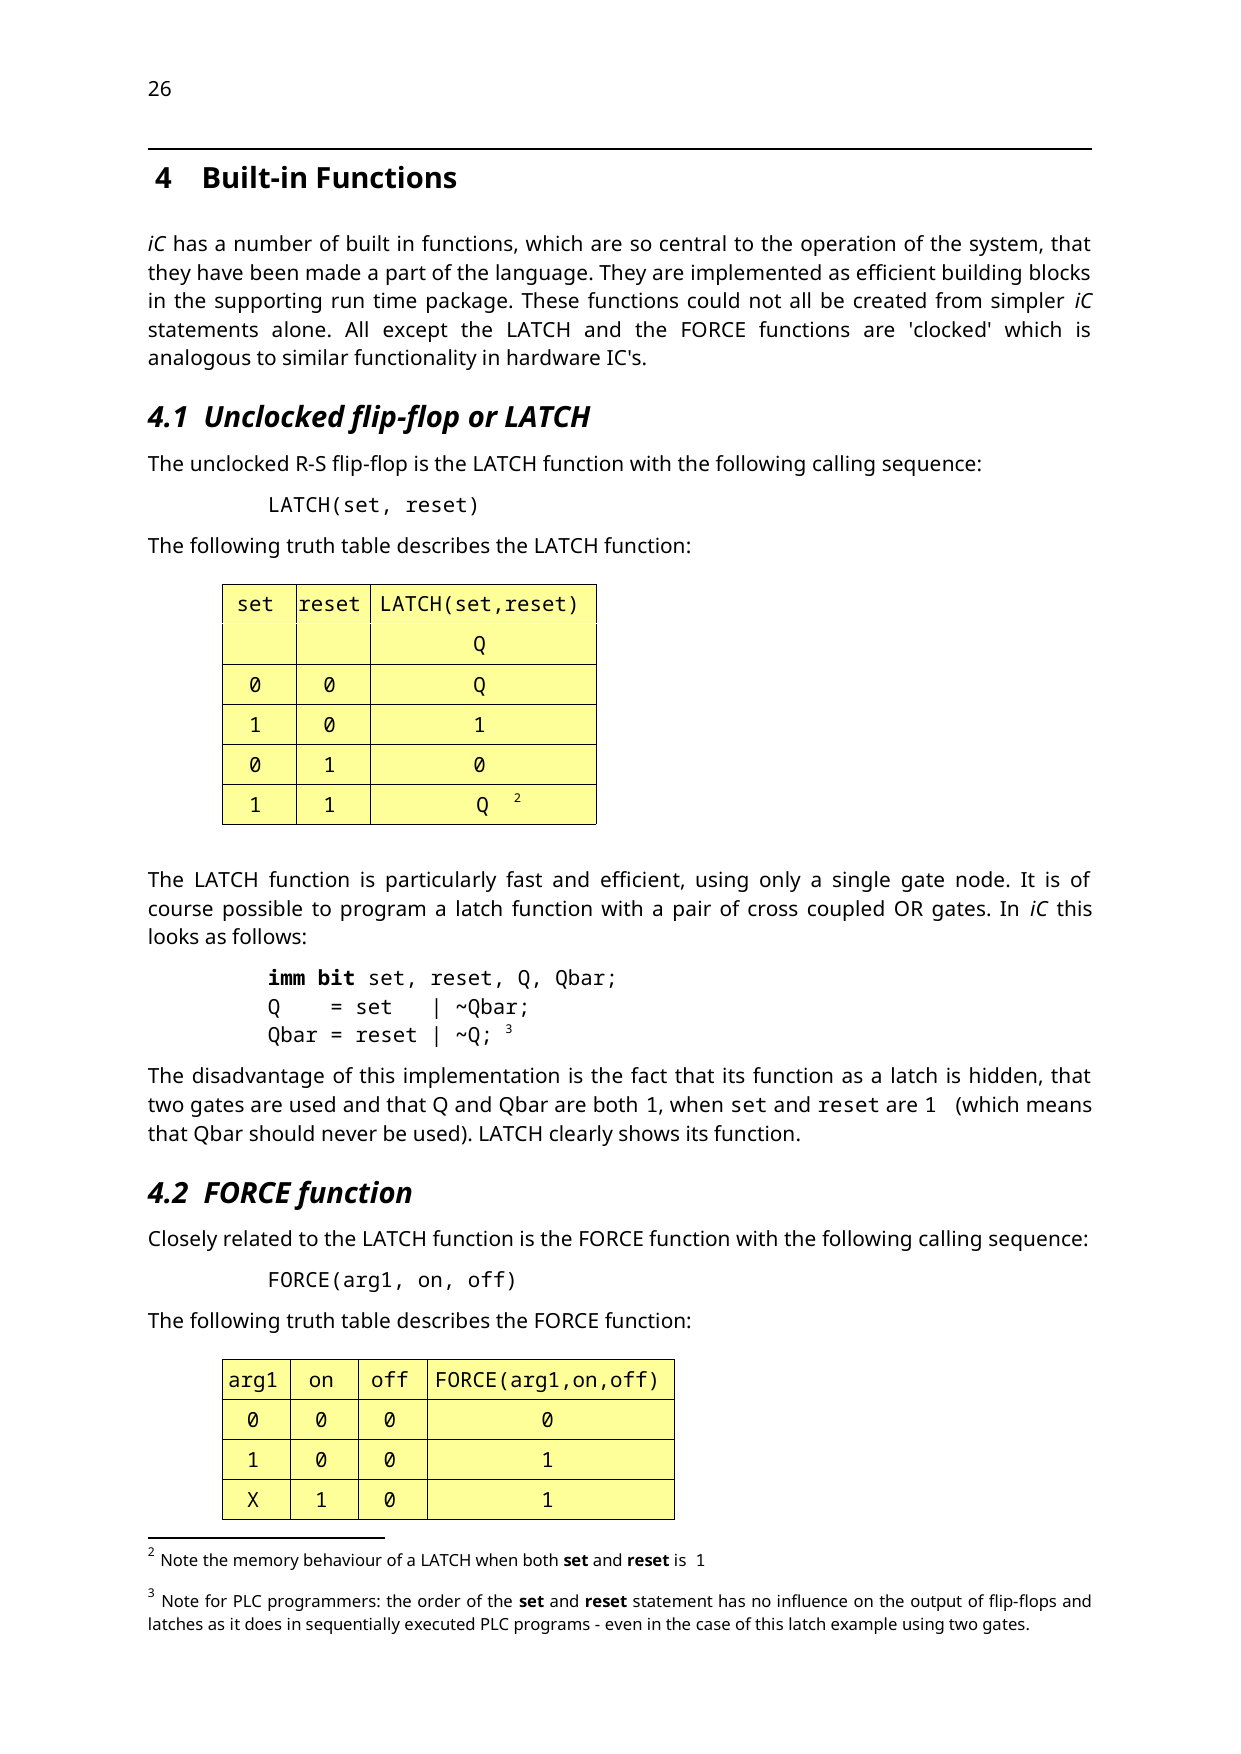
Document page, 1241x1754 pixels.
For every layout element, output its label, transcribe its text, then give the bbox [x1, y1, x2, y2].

table_cell 0 [359, 1480, 427, 1519]
table_cell 1 [223, 1440, 290, 1479]
text The following truth table describes the LATCH function: [148, 531, 1092, 559]
table_cell 1 [297, 785, 370, 824]
text LATCH(set, reset) [268, 489, 1092, 518]
table_cell X [223, 1480, 290, 1519]
table_header arg1 [223, 1360, 290, 1399]
table_cell 0 [223, 1400, 290, 1439]
table_header reset [297, 585, 370, 623]
table_cell 0 [371, 745, 596, 784]
table_header LATCH(set,reset) [371, 585, 596, 623]
table_cell [297, 624, 370, 664]
text iC has a number of built in functions, which are so central to the operation of the system, that they have been made a part of the language. They are implemented as efficient building blocks in the supporting run time package. These functions could not all be created from simpler iC statements alone. All except the LATCH and the FORCE functions are 'clocked' which is analogous to similar functionality in hardware IC's. [148, 229, 1092, 372]
table_cell 0 [297, 665, 370, 704]
text The following truth table describes the FORCE function: [148, 1306, 1092, 1335]
table_cell 0 [291, 1400, 358, 1439]
table_header off [359, 1360, 427, 1399]
table_cell 1 [428, 1480, 674, 1519]
table_cell 0 [359, 1440, 427, 1479]
subtitle FORCE function [148, 1172, 1092, 1212]
table_cell 1 [297, 745, 370, 784]
text Note for PLC programmers: the order of the set and reset statement has no influence on the output of flip-flops and latches as it does in sequentially executed PLC programs - even in the case of this latch example using two gates. [148, 1585, 1092, 1636]
table_cell 0 [223, 665, 296, 704]
text FORCE(arg1, on, off) [268, 1265, 1092, 1294]
table_cell Q [371, 785, 596, 824]
table_cell 1 [291, 1480, 358, 1519]
table_cell 0 [359, 1400, 427, 1439]
table_header set [223, 585, 296, 623]
table_cell [223, 624, 296, 664]
text The unclocked R-S flip-flop is the LATCH function with the following calling sequence: [148, 448, 1092, 477]
text The disadvantage of this implementation is the fact that its function as a latch is hidden, that two gates are used and that Q and Qbar are both 1, when set and reset are 1 (which means that Qbar should never be used). LATCH clearly shows its function. [148, 1061, 1092, 1147]
text Closely related to the LATCH function is the FORCE function with the following calling sequence: [148, 1224, 1092, 1253]
table_cell 0 [291, 1440, 358, 1479]
subtitle Built-in Functions [148, 150, 1092, 204]
table_header on [291, 1360, 358, 1399]
table_cell Q [371, 665, 596, 704]
table_cell 0 [297, 705, 370, 744]
table_cell 1 [428, 1440, 674, 1479]
table_cell Q [371, 624, 596, 664]
table_cell 1 [223, 785, 296, 824]
table_cell 1 [371, 705, 596, 744]
table_header FORCE(arg1,on,off) [428, 1360, 674, 1399]
text imm bit set, reset, Q, Qbar; Q = set | ~Qbar; Qbar = reset | ~Q; [268, 963, 1092, 1049]
text The LATCH function is particularly fast and efficient, using only a single gate node. It is of course possible to program a latch function with a pair of cross coupled OR gates. In iC this looks as follows: [148, 865, 1092, 951]
table_cell 1 [223, 705, 296, 744]
table_cell 0 [223, 745, 296, 784]
table_cell 0 [428, 1400, 674, 1439]
subtitle Unclocked flip-flop or LATCH [148, 397, 1092, 436]
